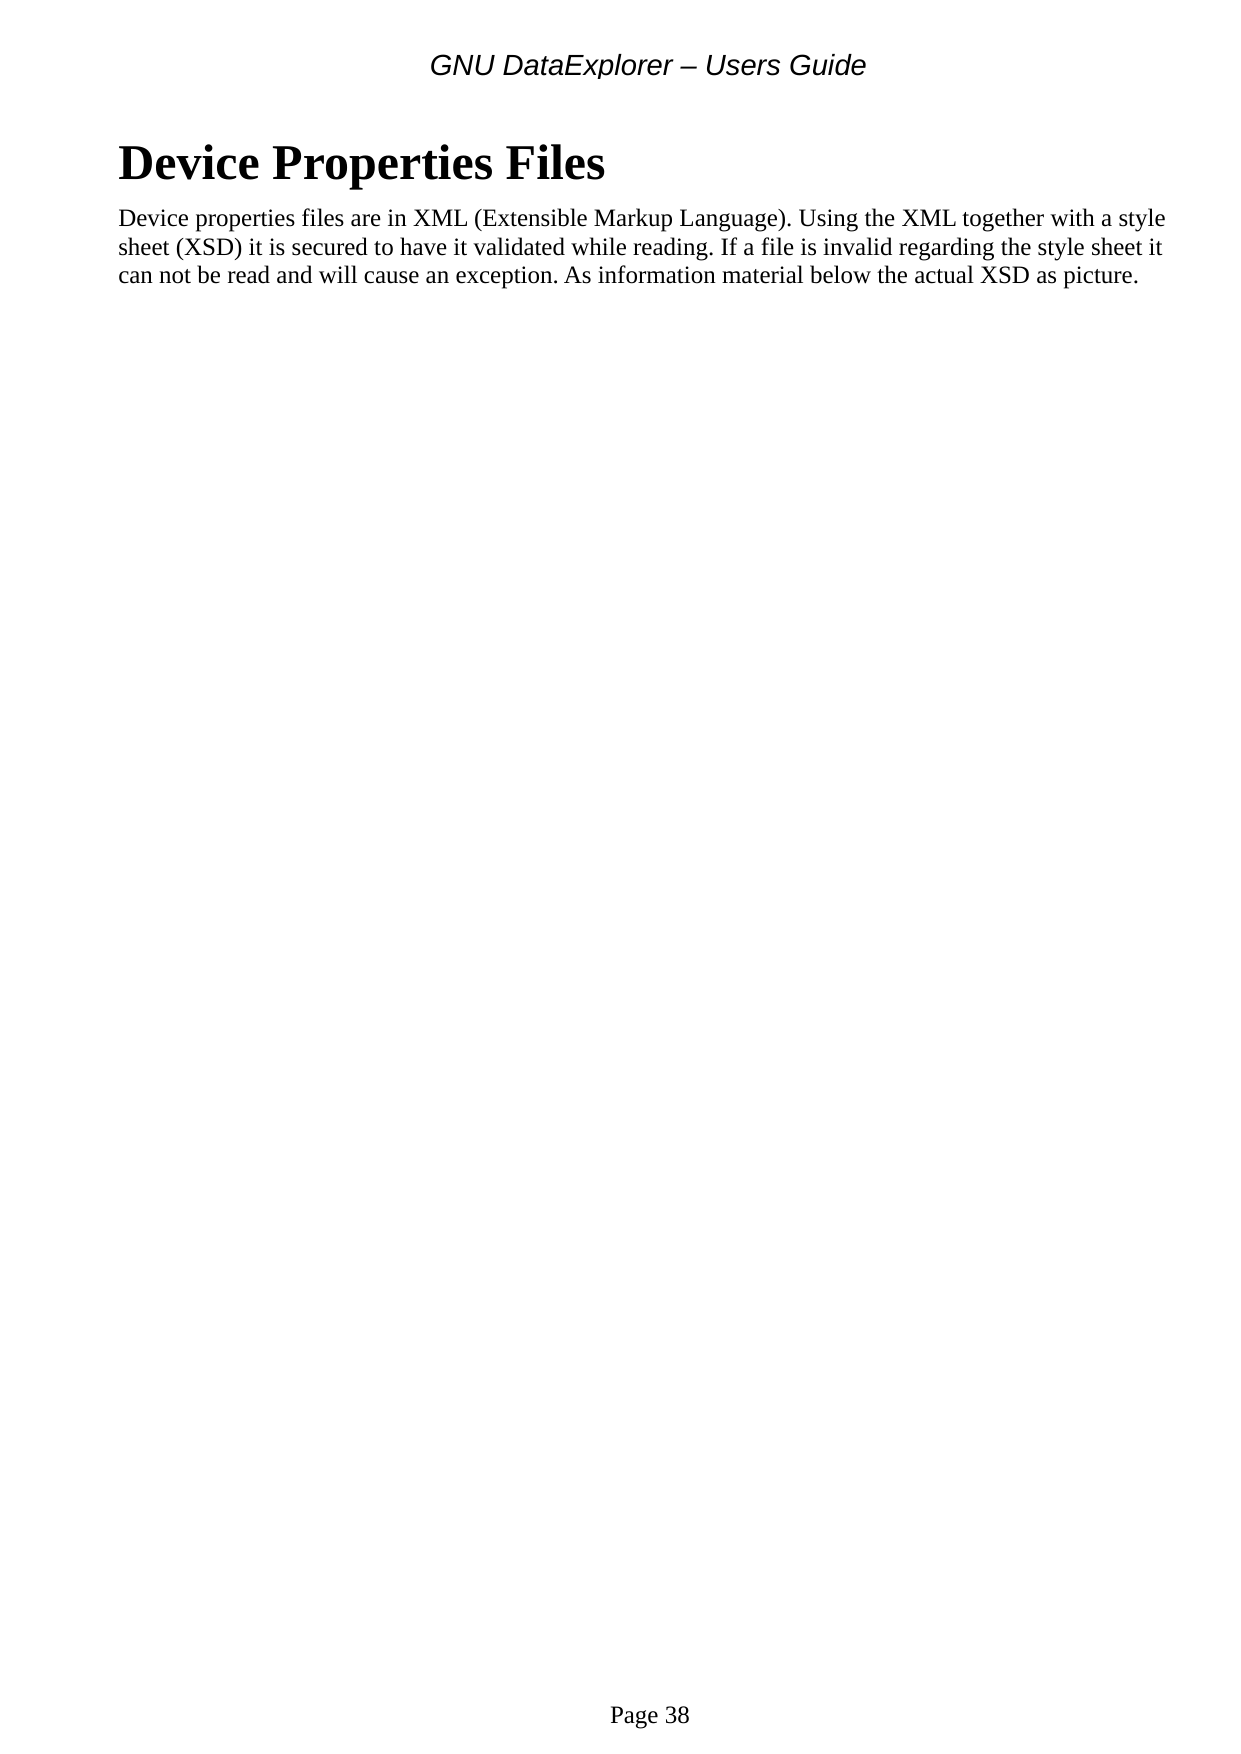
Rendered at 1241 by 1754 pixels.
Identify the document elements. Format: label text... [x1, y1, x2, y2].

subtitle Device Properties Files [118, 133, 1181, 190]
text Device properties files are in XML (Extensible Markup Language). Using the XML together with a style sheet (XSD) it is secured to have it validated while reading. If a file is invalid regarding the style sheet it can not be read and will cause an exception. As information material below the actual XSD as picture. [118, 203, 1181, 289]
